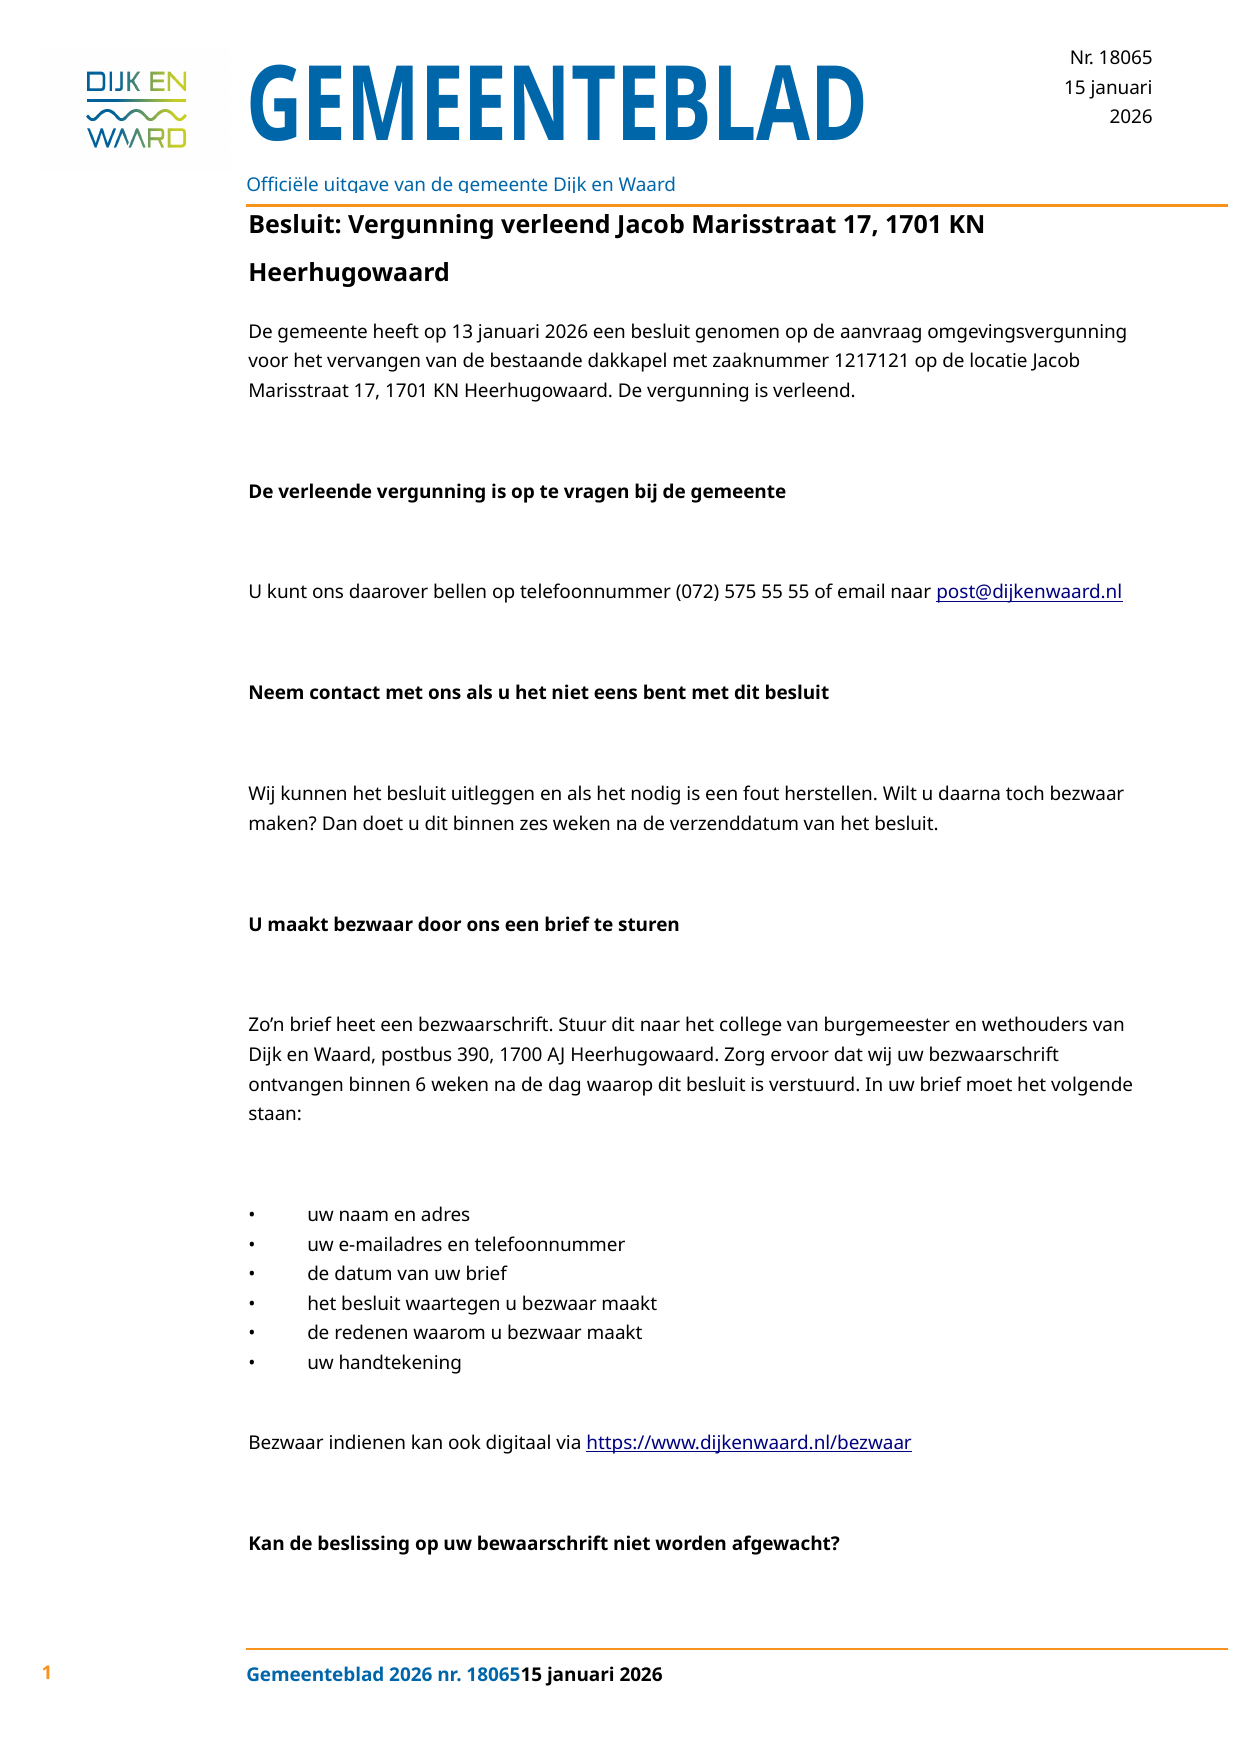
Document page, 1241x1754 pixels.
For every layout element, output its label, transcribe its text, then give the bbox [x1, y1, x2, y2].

list uw naam en adres [248, 1201, 1152, 1227]
text De gemeente heeft op 13 januari 2026 een besluit genomen op de aanvraag omgevingsvergunning voor het vervangen van de bestaande dakkapel met zaaknummer 1217121 op de locatie Jacob Marisstraat 17, 1701 KN Heerhugowaard. De vergunning is verleend. [248, 318, 1152, 403]
text Wij kunnen het besluit uitleggen en als het nodig is een fout herstellen. Wilt u daarna toch bezwaar maken? Dan doet u dit binnen zes weken na de verzenddatum van het besluit. [248, 780, 1152, 836]
text Besluit: Vergunning verleend Jacob Marisstraat 17, 1701 KN Heerhugowaard [248, 207, 1152, 288]
text De verleende vergunning is op te vragen bij de gemeente [248, 478, 1152, 504]
list de datum van uw brief [248, 1260, 1152, 1286]
picture [41, 47, 231, 172]
text U kunt ons daarover bellen op telefoonnummer (072) 575 55 55 of email naar post@dijkenwaard.nl [248, 579, 1152, 604]
list uw handtekening [248, 1349, 1152, 1375]
text Kan de beslissing op uw bewaarschrift niet worden afgewacht? [248, 1530, 1152, 1556]
list het besluit waartegen u bezwaar maakt [248, 1290, 1152, 1316]
text U maakt bezwaar door ons een brief te sturen [248, 911, 1152, 937]
list uw e-mailadres en telefoonnummer [248, 1231, 1152, 1257]
text Bezwaar indienen kan ook digitaal via https://www.dijkenwaard.nl/bezwaar [248, 1429, 1152, 1455]
text Zo’n brief heet een bezwaarschrift. Stuur dit naar het college van burgemeester en wethouders van Dijk en Waard, postbus 390, 1700 AJ Heerhugowaard. Zorg ervoor dat wij uw bezwaarschrift ontvangen binnen 6 weken na de dag waarop dit besluit is verstuurd. In uw brief moet het volgende staan: [248, 1012, 1152, 1126]
list de redenen waarom u bezwaar maakt [248, 1319, 1152, 1345]
text Neem contact met ons als u het niet eens bent met dit besluit [248, 679, 1152, 705]
